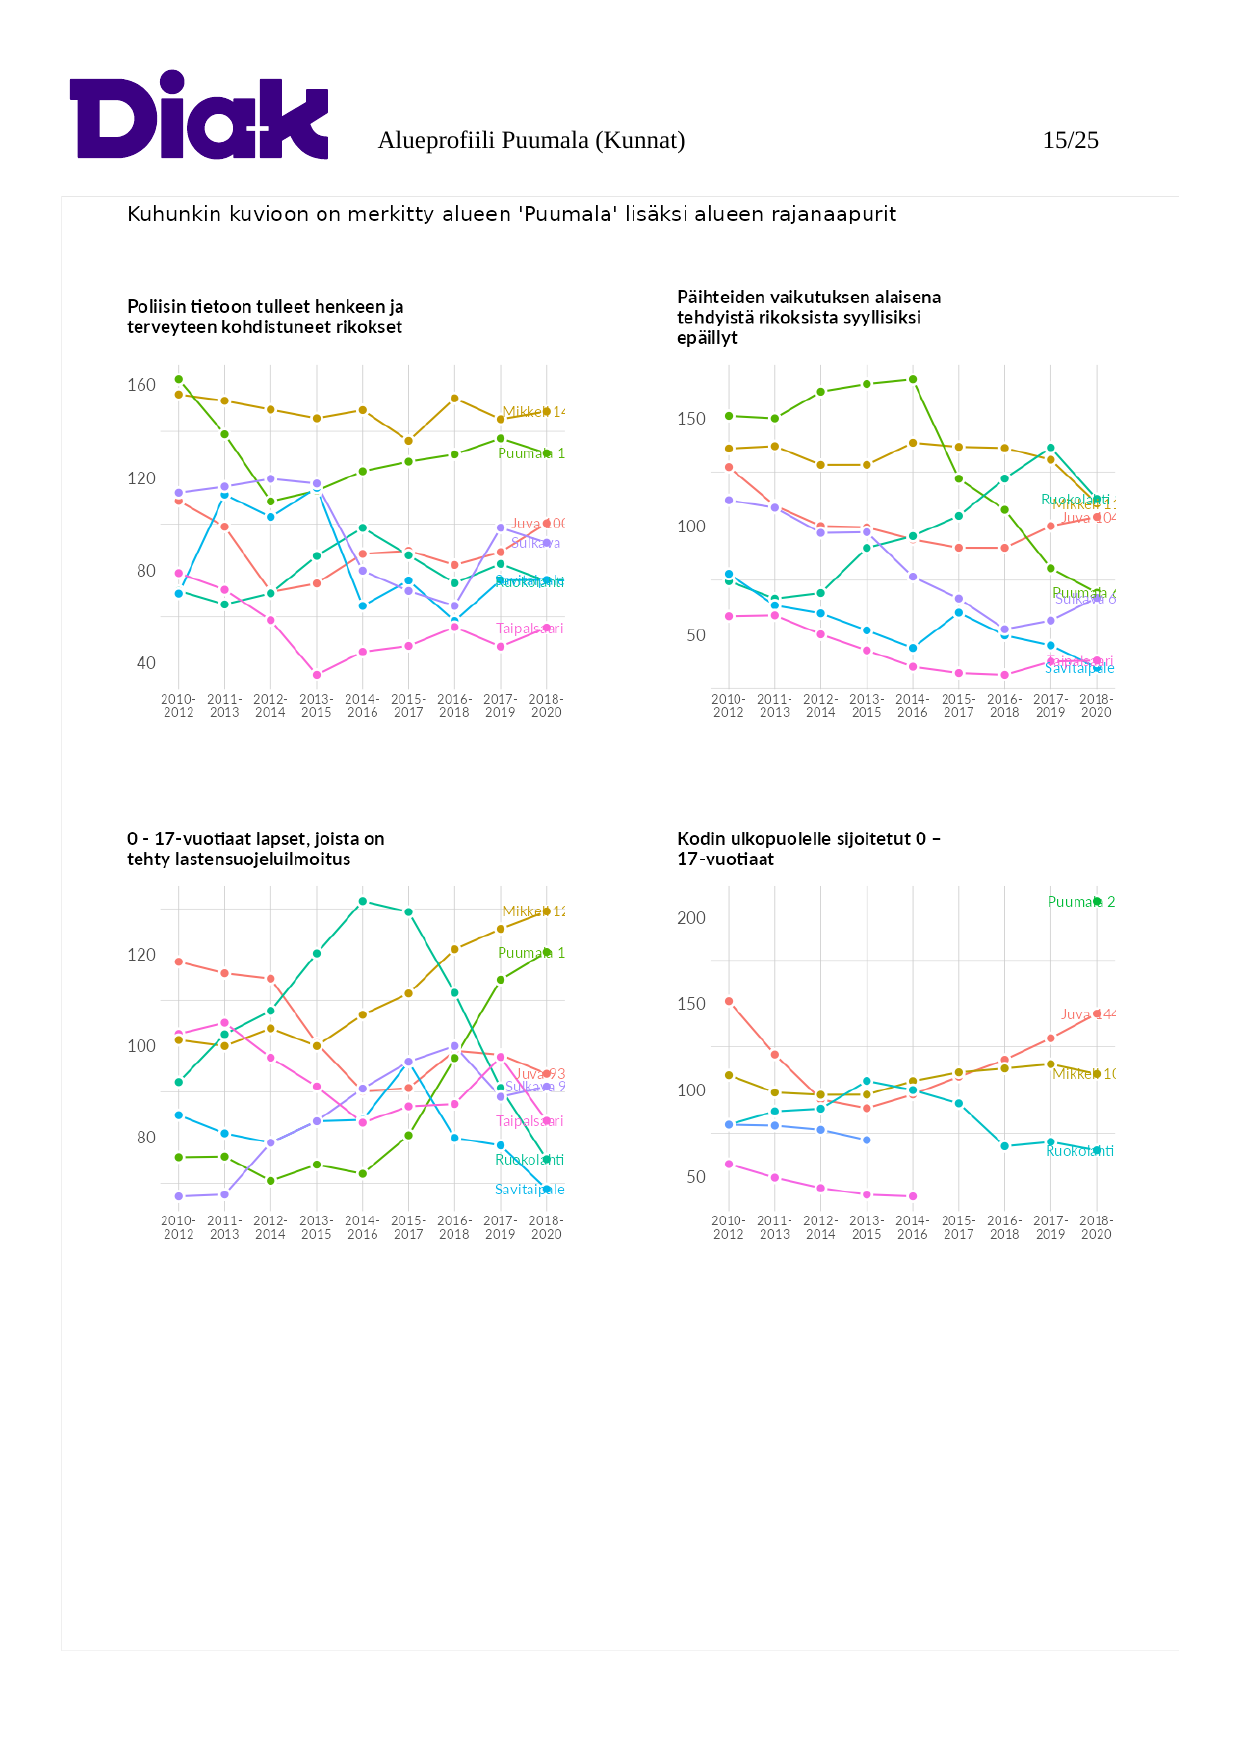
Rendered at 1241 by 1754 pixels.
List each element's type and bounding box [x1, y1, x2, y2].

picture [61, 196, 1179, 1651]
